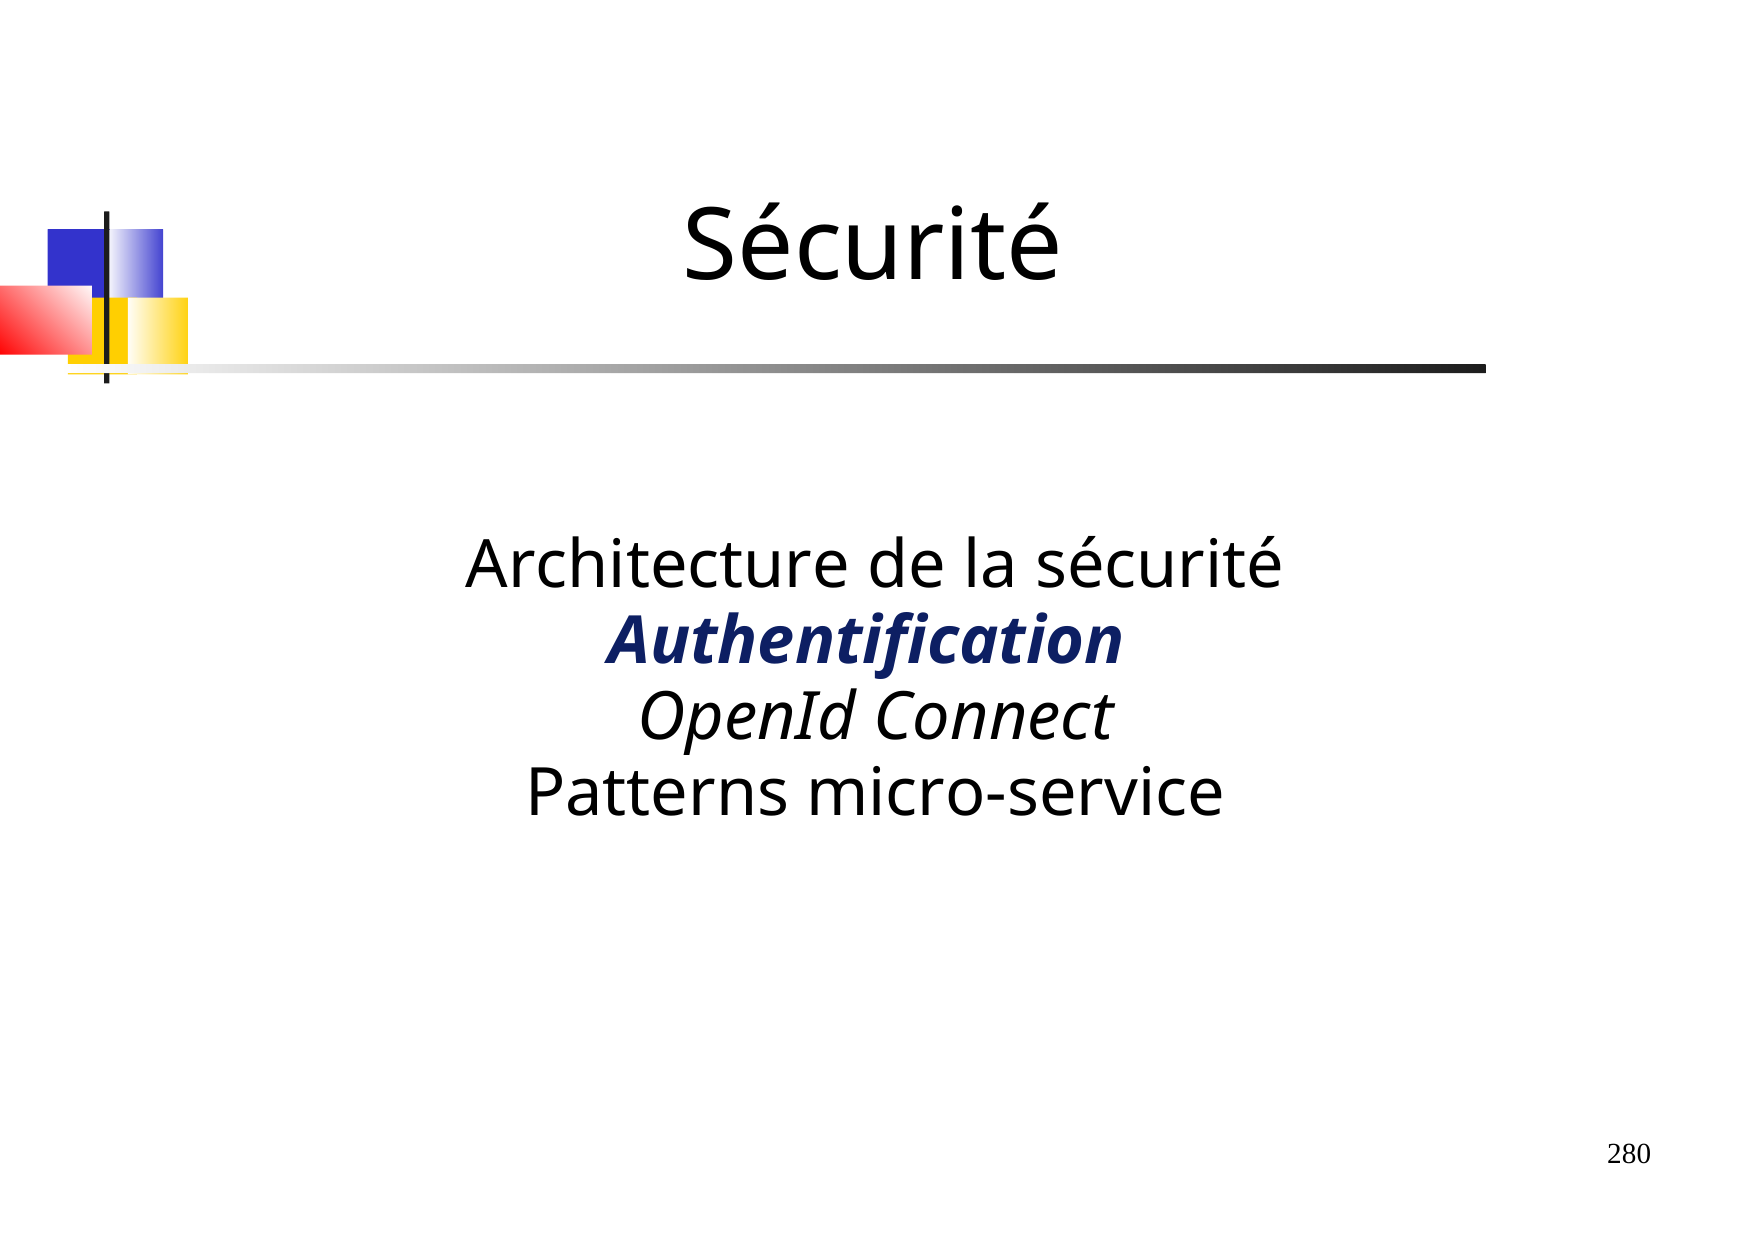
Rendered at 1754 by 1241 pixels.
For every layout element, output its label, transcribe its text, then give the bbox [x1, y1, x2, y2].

subtitle Architecture de la sécurité Authentification OpenId Connect Patterns micro-service [179, 371, 1567, 1091]
title Sécurité [179, 139, 1567, 351]
